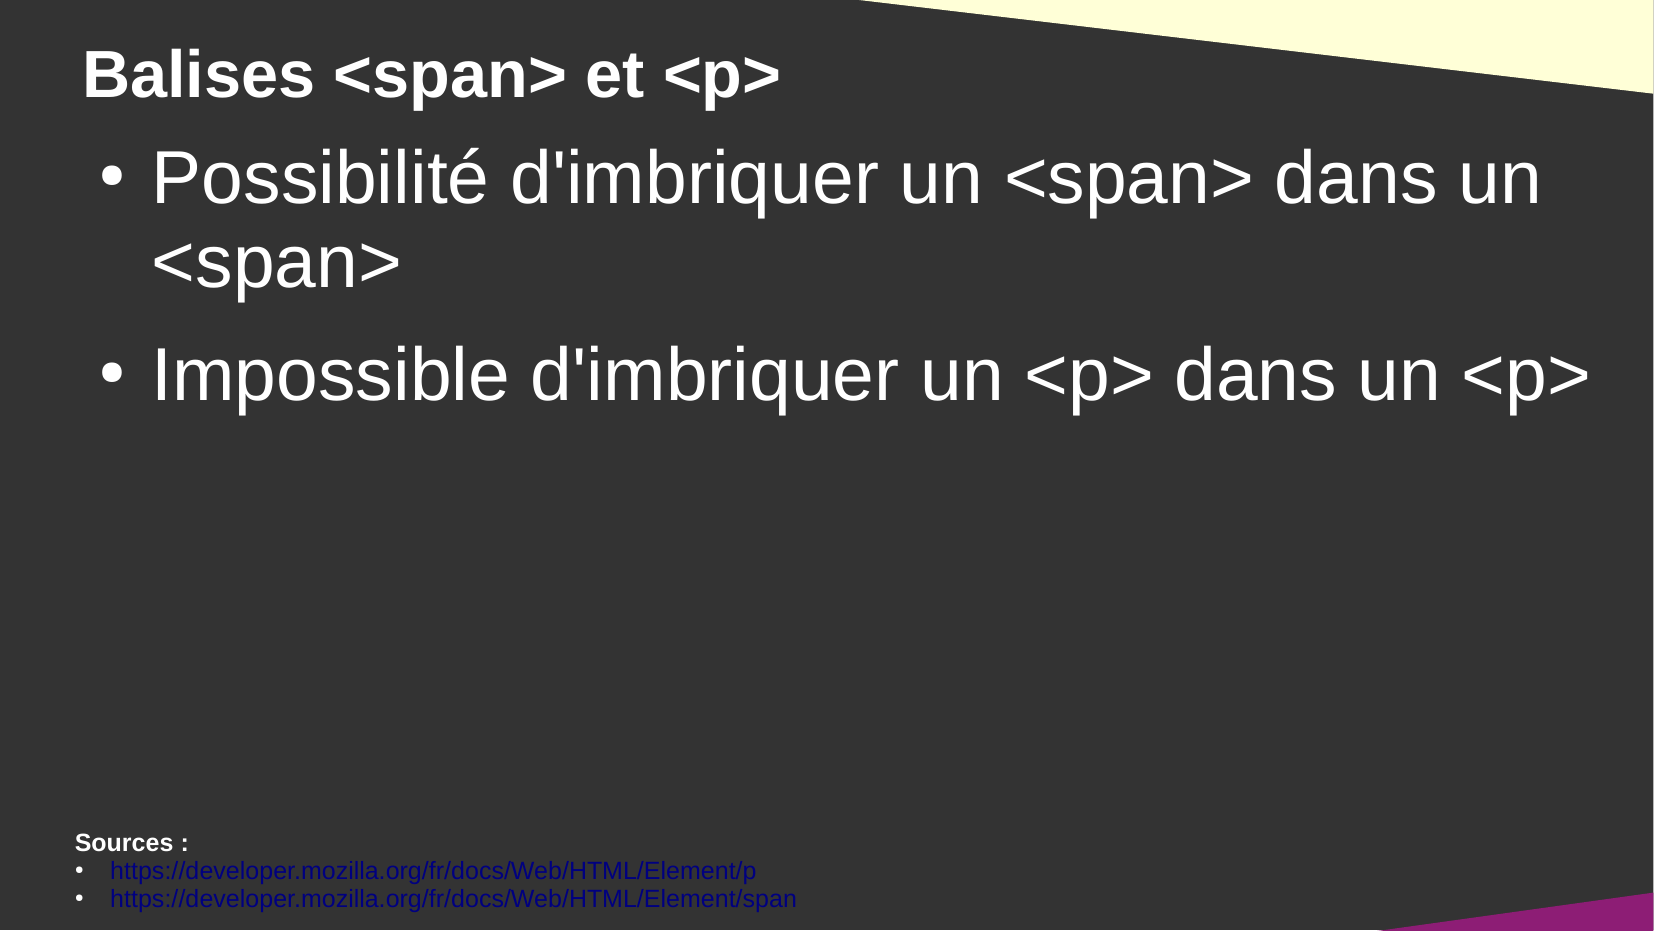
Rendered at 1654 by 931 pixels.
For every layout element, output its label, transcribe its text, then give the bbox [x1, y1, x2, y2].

list Possibilité d'imbriquer un <span> dans un <span> Impossible d'imbriquer un <p> dans un <p> [80, 135, 1620, 449]
title Balises <span> et <p> [82, 37, 1571, 112]
text_box [1377, 892, 1654, 931]
text_box [859, 0, 1654, 94]
text_box Sources : https://developer.mozilla.org/fr/docs/Web/HTML/Element/p https://developer.mozilla.org/fr/docs/Web/HTML/Element/span [59, 821, 1546, 931]
